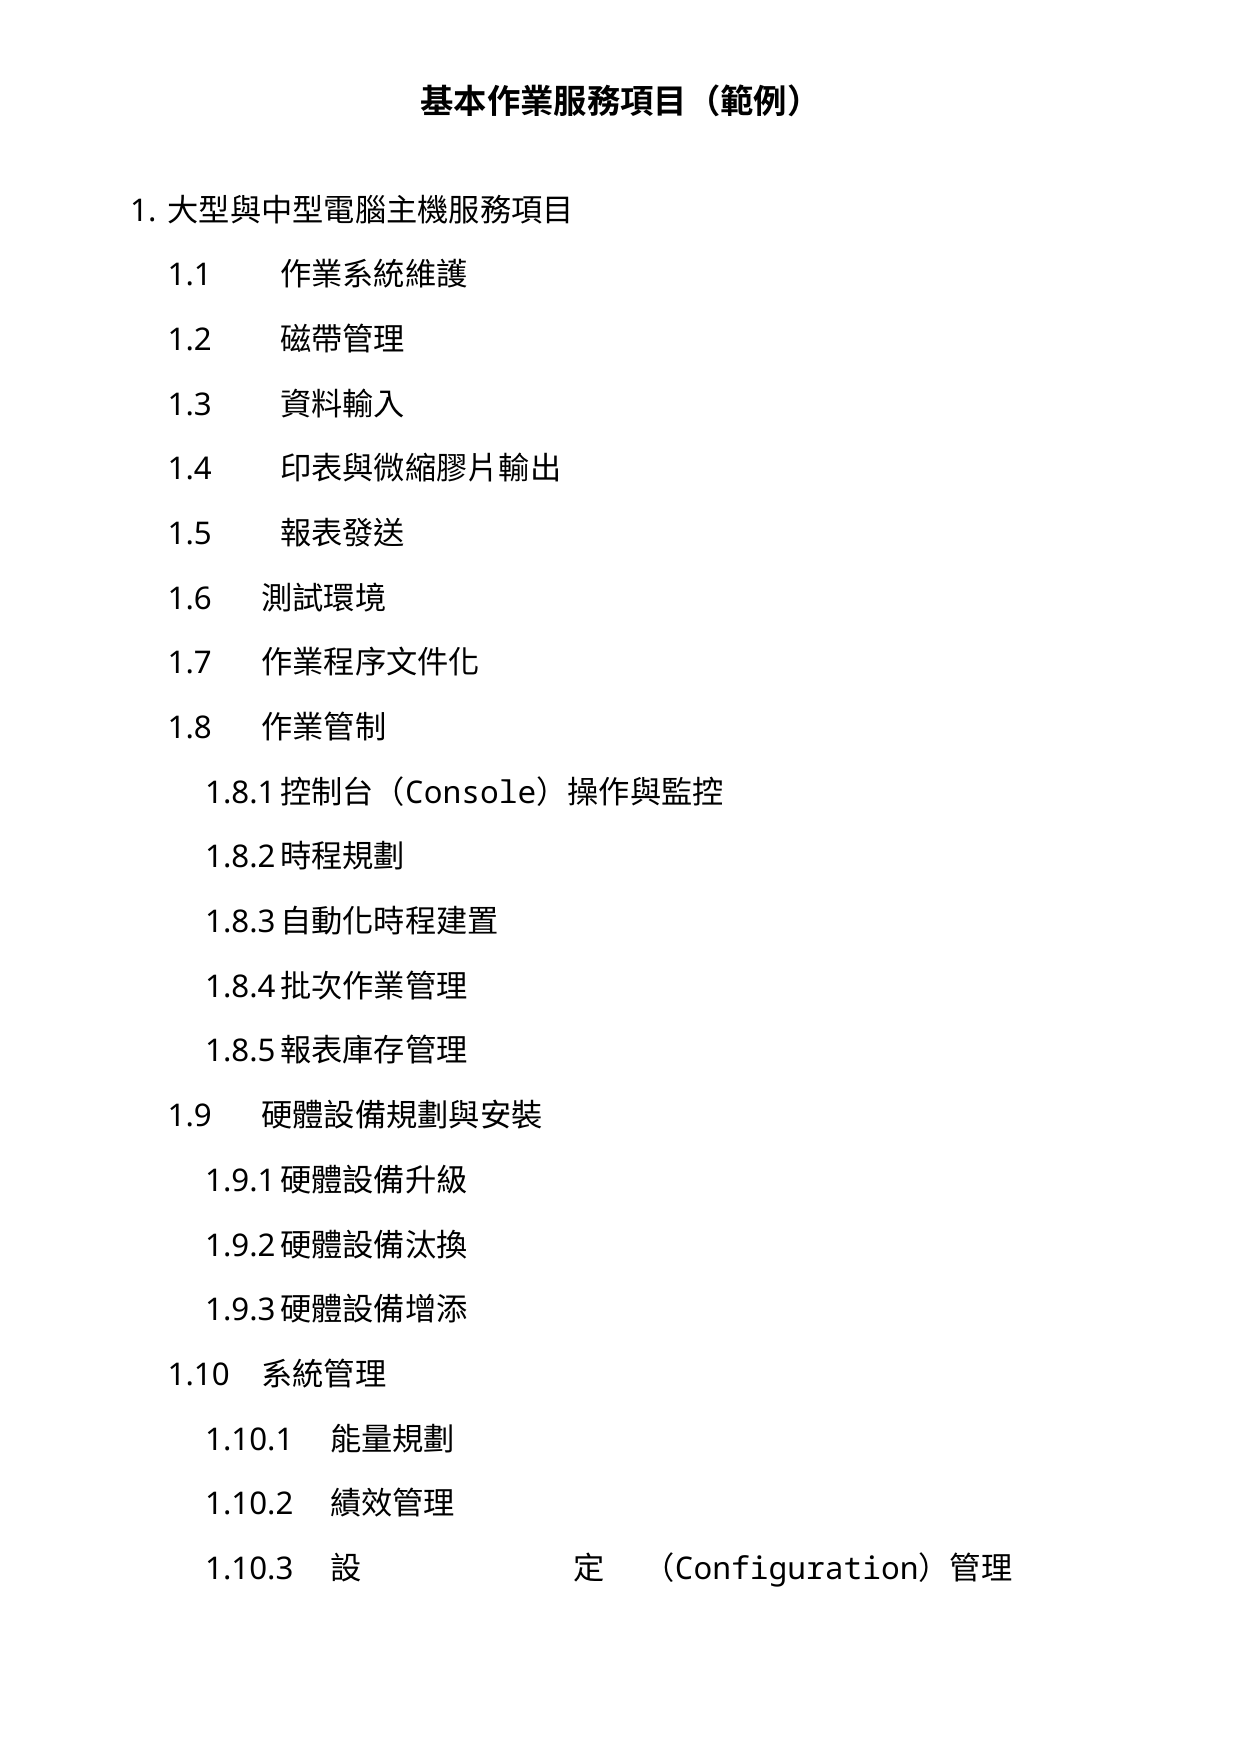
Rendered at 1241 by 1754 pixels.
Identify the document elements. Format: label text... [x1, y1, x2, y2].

list 能量規劃 [205, 1414, 1110, 1459]
list 系統管理 [167, 1349, 1110, 1394]
text 基本作業服務項目（範例） [130, 75, 1110, 123]
list 報表發送 [167, 508, 1110, 553]
list 控制台（Console）操作與監控 [205, 767, 1110, 812]
list 時程規劃 [205, 832, 1110, 877]
list 作業系統維護 [167, 249, 1110, 295]
list 硬體設備汰換 [205, 1220, 1110, 1265]
list 績效管理 [205, 1478, 1110, 1524]
list 硬體設備規劃與安裝 [167, 1090, 1110, 1136]
list 磁帶管理 [167, 314, 1110, 359]
list 測試環境 [167, 573, 1110, 618]
list 報表庫存管理 [205, 1026, 1110, 1071]
list 大型與中型電腦主機服務項目 [130, 185, 1110, 230]
list 作業管制 [167, 702, 1110, 748]
list 印表與微縮膠片輸出 [167, 443, 1110, 489]
list 批次作業管理 [205, 961, 1110, 1006]
list 硬體設備升級 [205, 1155, 1110, 1200]
list 自動化時程建置 [205, 896, 1110, 942]
list 作業程序文件化 [167, 637, 1110, 683]
list 硬體設備增添 [205, 1284, 1110, 1330]
list 資料輸入 [167, 379, 1110, 424]
list 設定（Configuration）管理 [205, 1543, 1110, 1588]
